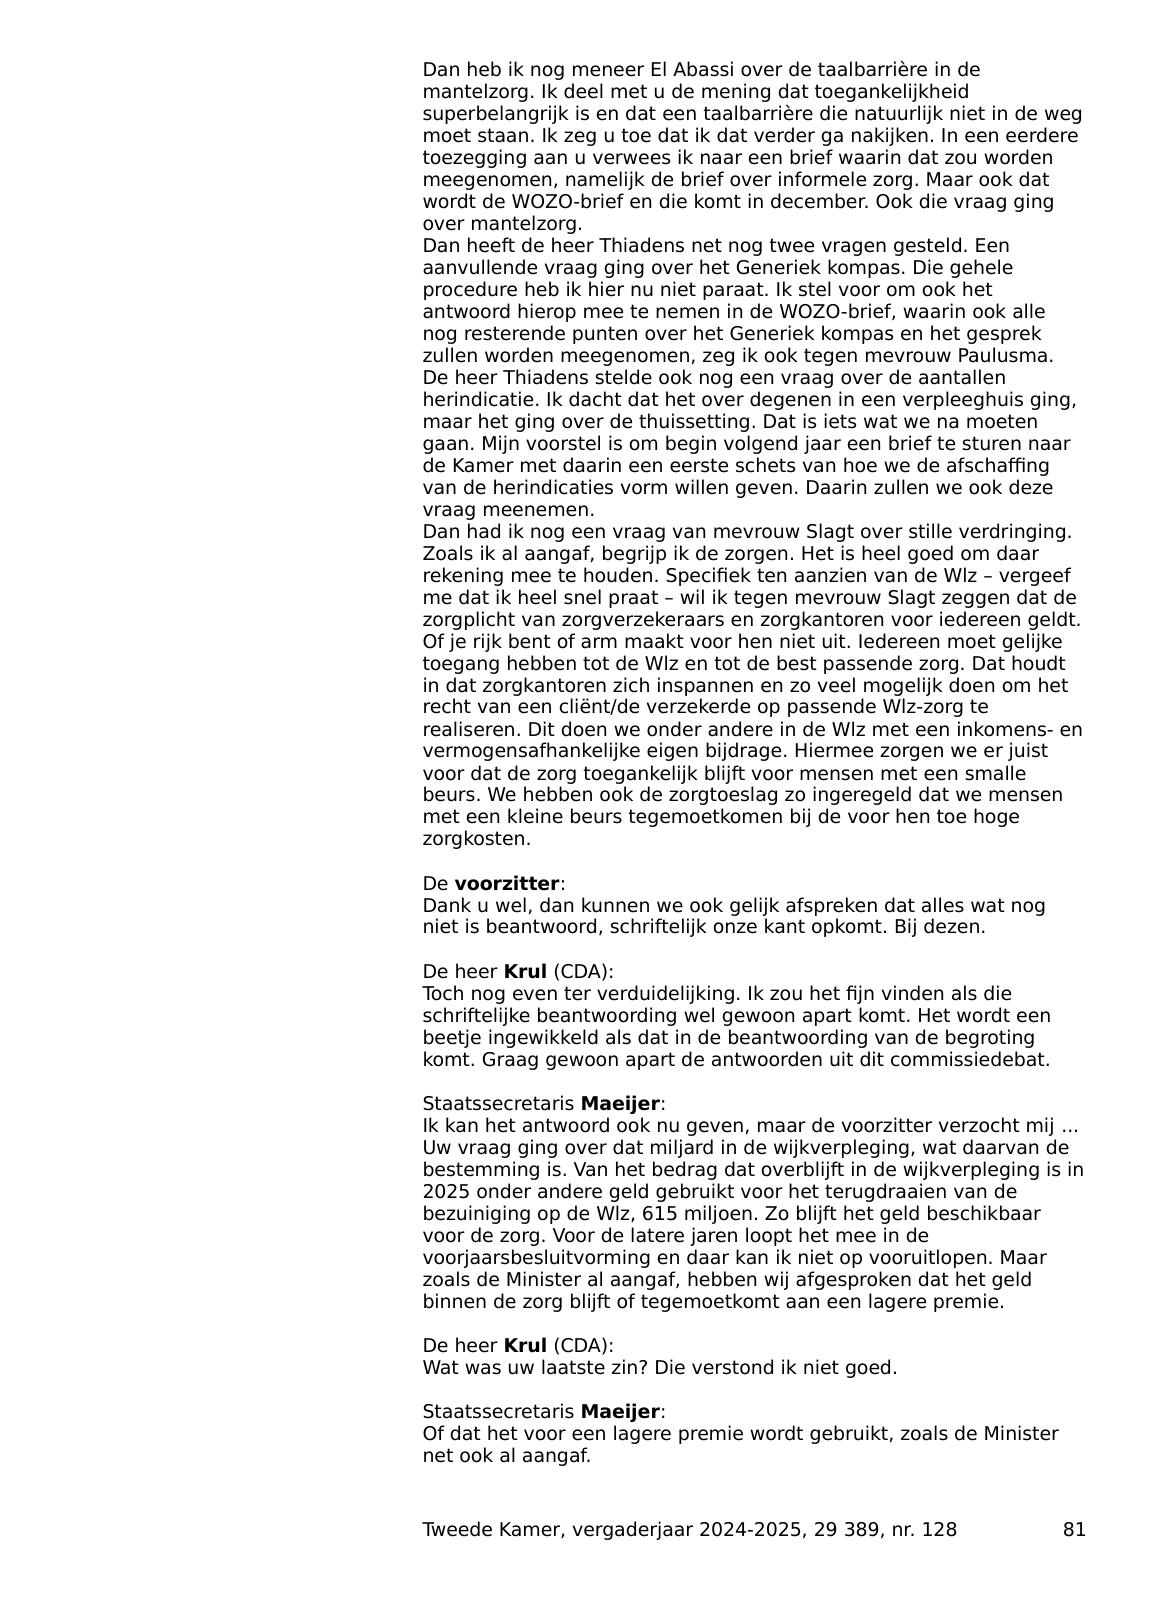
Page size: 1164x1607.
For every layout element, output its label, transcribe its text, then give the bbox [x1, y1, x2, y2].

text Dan heeft de heer Thiadens net nog twee vragen gesteld. Een aanvullende vraag ging over het Generiek kompas. Die gehele procedure heb ik hier nu niet paraat. Ik stel voor om ook het antwoord hierop mee te nemen in de WOZO-brief, waarin ook alle nog resterende punten over het Generiek kompas en het gesprek zullen worden meegenomen, zeg ik ook tegen mevrouw Paulusma. [422, 235, 1087, 367]
text De voorzitter: [422, 872, 1087, 894]
text Wat was uw laatste zin? Die verstond ik niet goed. [422, 1357, 1087, 1379]
text Ik kan het antwoord ook nu geven, maar de voorzitter verzocht mij ... Uw vraag ging over dat miljard in de wijkverpleging, wat daarvan de bestemming is. Van het bedrag dat overblijft in de wijkverpleging is in 2025 onder andere geld gebruikt voor het terugdraaien van de bezuiniging op de Wlz, 615 miljoen. Zo blijft het geld beschikbaar voor de zorg. Voor de latere jaren loopt het mee in de voorjaarsbesluitvorming en daar kan ik niet op vooruitlopen. Maar zoals de Minister al aangaf, hebben wij afgesproken dat het geld binnen de zorg blijft of tegemoetkomt aan een lagere premie. [422, 1115, 1087, 1312]
text Staatssecretaris Maeijer: [422, 1401, 1087, 1423]
text Staatssecretaris Maeijer: [422, 1093, 1087, 1115]
text Of dat het voor een lagere premie wordt gebruikt, zoals de Minister net ook al aangaf. [422, 1423, 1087, 1467]
text De heer Thiadens stelde ook nog een vraag over de aantallen herindicatie. Ik dacht dat het over degenen in een verpleeghuis ging, maar het ging over de thuissetting. Dat is iets wat we na moeten gaan. Mijn voorstel is om begin volgend jaar een brief te sturen naar de Kamer met daarin een eerste schets van hoe we de afschaffing van de herindicaties vorm willen geven. Daarin zullen we ook deze vraag meenemen. [422, 367, 1087, 521]
text Toch nog even ter verduidelijking. Ik zou het fijn vinden als die schriftelijke beantwoording wel gewoon apart komt. Het wordt een beetje ingewikkeld als dat in de beantwoording van de begroting komt. Graag gewoon apart de antwoorden uit dit commissiedebat. [422, 983, 1087, 1071]
text Dan had ik nog een vraag van mevrouw Slagt over stille verdringing. Zoals ik al aangaf, begrijp ik de zorgen. Het is heel goed om daar rekening mee te houden. Specifiek ten aanzien van de Wlz – vergeef me dat ik heel snel praat – wil ik tegen mevrouw Slagt zeggen dat de zorgplicht van zorgverzekeraars en zorgkantoren voor iedereen geldt. Of je rijk bent of arm maakt voor hen niet uit. Iedereen moet gelijke toegang hebben tot de Wlz en tot de best passende zorg. Dat houdt in dat zorgkantoren zich inspannen en zo veel mogelijk doen om het recht van een cliënt/de verzekerde op passende Wlz-zorg te realiseren. Dit doen we onder andere in de Wlz met een inkomens- en vermogensafhankelijke eigen bijdrage. Hiermee zorgen we er juist voor dat de zorg toegankelijk blijft voor mensen met een smalle beurs. We hebben ook de zorgtoeslag zo ingeregeld dat we mensen met een kleine beurs tegemoetkomen bij de voor hen toe hoge zorgkosten. [422, 521, 1087, 850]
text Dank u wel, dan kunnen we ook gelijk afspreken dat alles wat nog niet is beantwoord, schriftelijk onze kant opkomt. Bij dezen. [422, 894, 1087, 938]
text De heer Krul (CDA): [422, 961, 1087, 983]
text De heer Krul (CDA): [422, 1335, 1087, 1357]
text Dan heb ik nog meneer El Abassi over de taalbarrière in de mantelzorg. Ik deel met u de mening dat toegankelijkheid superbelangrijk is en dat een taalbarrière die natuurlijk niet in de weg moet staan. Ik zeg u toe dat ik dat verder ga nakijken. In een eerdere toezegging aan u verwees ik naar een brief waarin dat zou worden meegenomen, namelijk de brief over informele zorg. Maar ook dat wordt de WOZO-brief en die komt in december. Ook die vraag ging over mantelzorg. [422, 59, 1087, 235]
